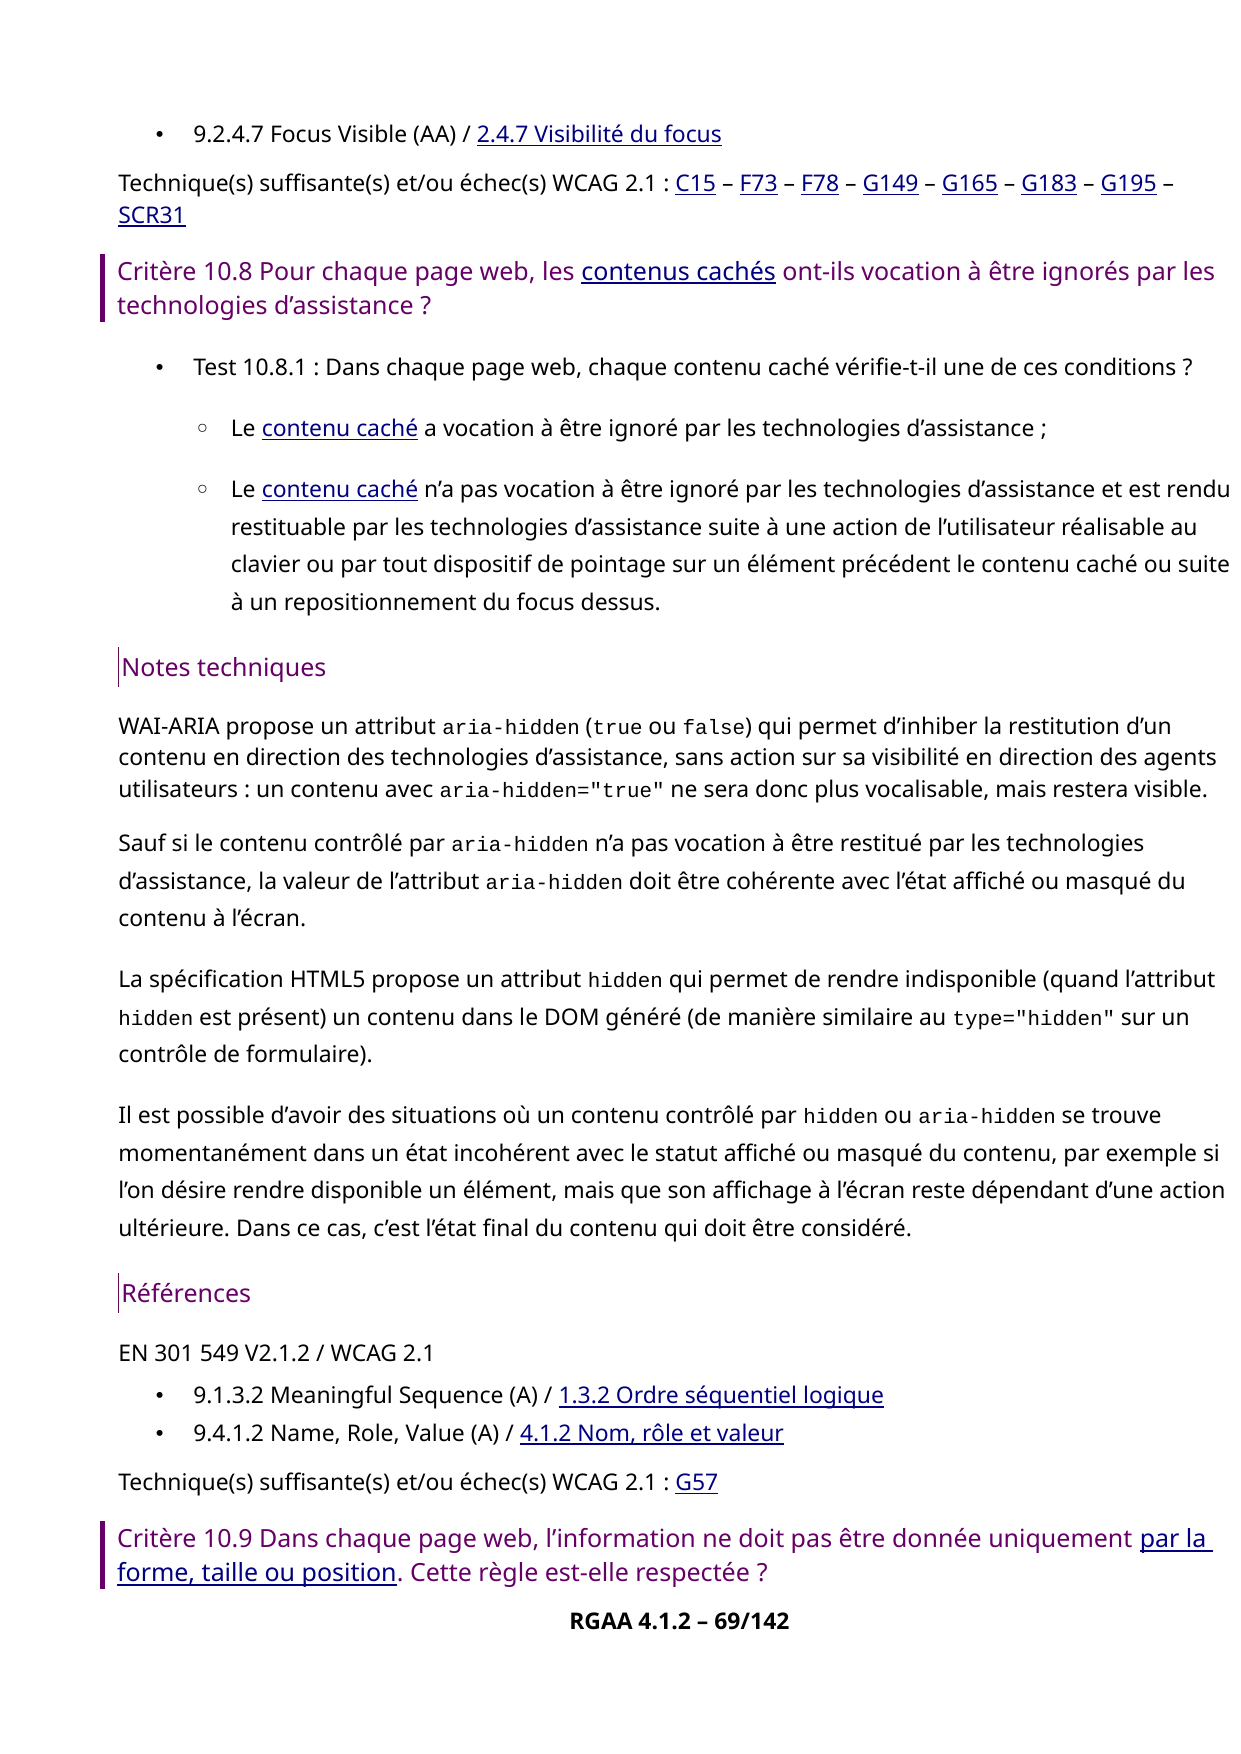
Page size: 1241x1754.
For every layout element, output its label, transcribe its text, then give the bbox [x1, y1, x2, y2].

text Sauf si le contenu contrôlé par aria-hidden n’a pas vocation à être restitué par les technologies d’assistance, la valeur de l’attribut aria-hidden doit être cohérente avec l’état affiché ou masqué du contenu à l’écran. [118, 827, 1240, 934]
list 9.2.4.7 Focus Visible (AA) / 2.4.7 Visibilité du focus [156, 118, 1240, 149]
subtitle Notes techniques [119, 647, 1240, 687]
text EN 301 549 V2.1.2 / WCAG 2.1 [118, 1336, 1240, 1368]
list 9.1.3.2 Meaningful Sequence (A) / 1.3.2 Ordre séquentiel logique [156, 1379, 1240, 1411]
text Il est possible d’avoir des situations où un contenu contrôlé par hidden ou aria-hidden se trouve momentanément dans un état incohérent avec le statut affiché ou masqué du contenu, par exemple si l’on désire rendre disponible un élément, mais que son affichage à l’écran reste dépendant d’une action ultérieure. Dans ce cas, c’est l’état final du contenu qui doit être considéré. [118, 1099, 1240, 1243]
list 9.4.1.2 Name, Role, Value (A) / 4.1.2 Nom, rôle et valeur [156, 1417, 1240, 1448]
list Test 10.8.1 : Dans chaque page web, chaque contenu caché vérifie-t-il une de ces conditions ? [156, 351, 1240, 382]
subtitle Références [119, 1273, 1240, 1313]
text WAI-ARIA propose un attribut aria-hidden (true ou false) qui permet d’inhiber la restitution d’un contenu en direction des technologies d’assistance, sans action sur sa visibilité en direction des agents utilisateurs : un contenu avec aria-hidden="true" ne sera donc plus vocalisable, mais restera visible. [118, 710, 1240, 804]
text La spécification HTML5 propose un attribut hidden qui permet de rendre indisponible (quand l’attribut hidden est présent) un contenu dans le DOM généré (de manière similaire au type="hidden" sur un contrôle de formulaire). [118, 963, 1240, 1070]
text Technique(s) suffisante(s) et/ou échec(s) WCAG 2.1 : C15 – F73 – F78 – G149 – G165 – G183 – G195 – SCR31 [118, 167, 1240, 230]
subtitle Critère 10.9 Dans chaque page web, l’information ne doit pas être donnée uniquement par la forme, taille ou position. Cette règle est-elle respectée ? [105, 1521, 1240, 1589]
text Technique(s) suffisante(s) et/ou échec(s) WCAG 2.1 : G57 [118, 1466, 1240, 1497]
list Le contenu caché a vocation à être ignoré par les technologies d’assistance ; [193, 412, 1240, 443]
subtitle Critère 10.8 Pour chaque page web, les contenus cachés ont-ils vocation à être ignorés par les technologies d’assistance ? [100, 253, 1240, 322]
list Le contenu caché n’a pas vocation à être ignoré par les technologies d’assistance et est rendu restituable par les technologies d’assistance suite à une action de l’utilisateur réalisable au clavier ou par tout dispositif de pointage sur un élément précédent le contenu caché ou suite à un repositionnement du focus dessus. [193, 473, 1240, 617]
